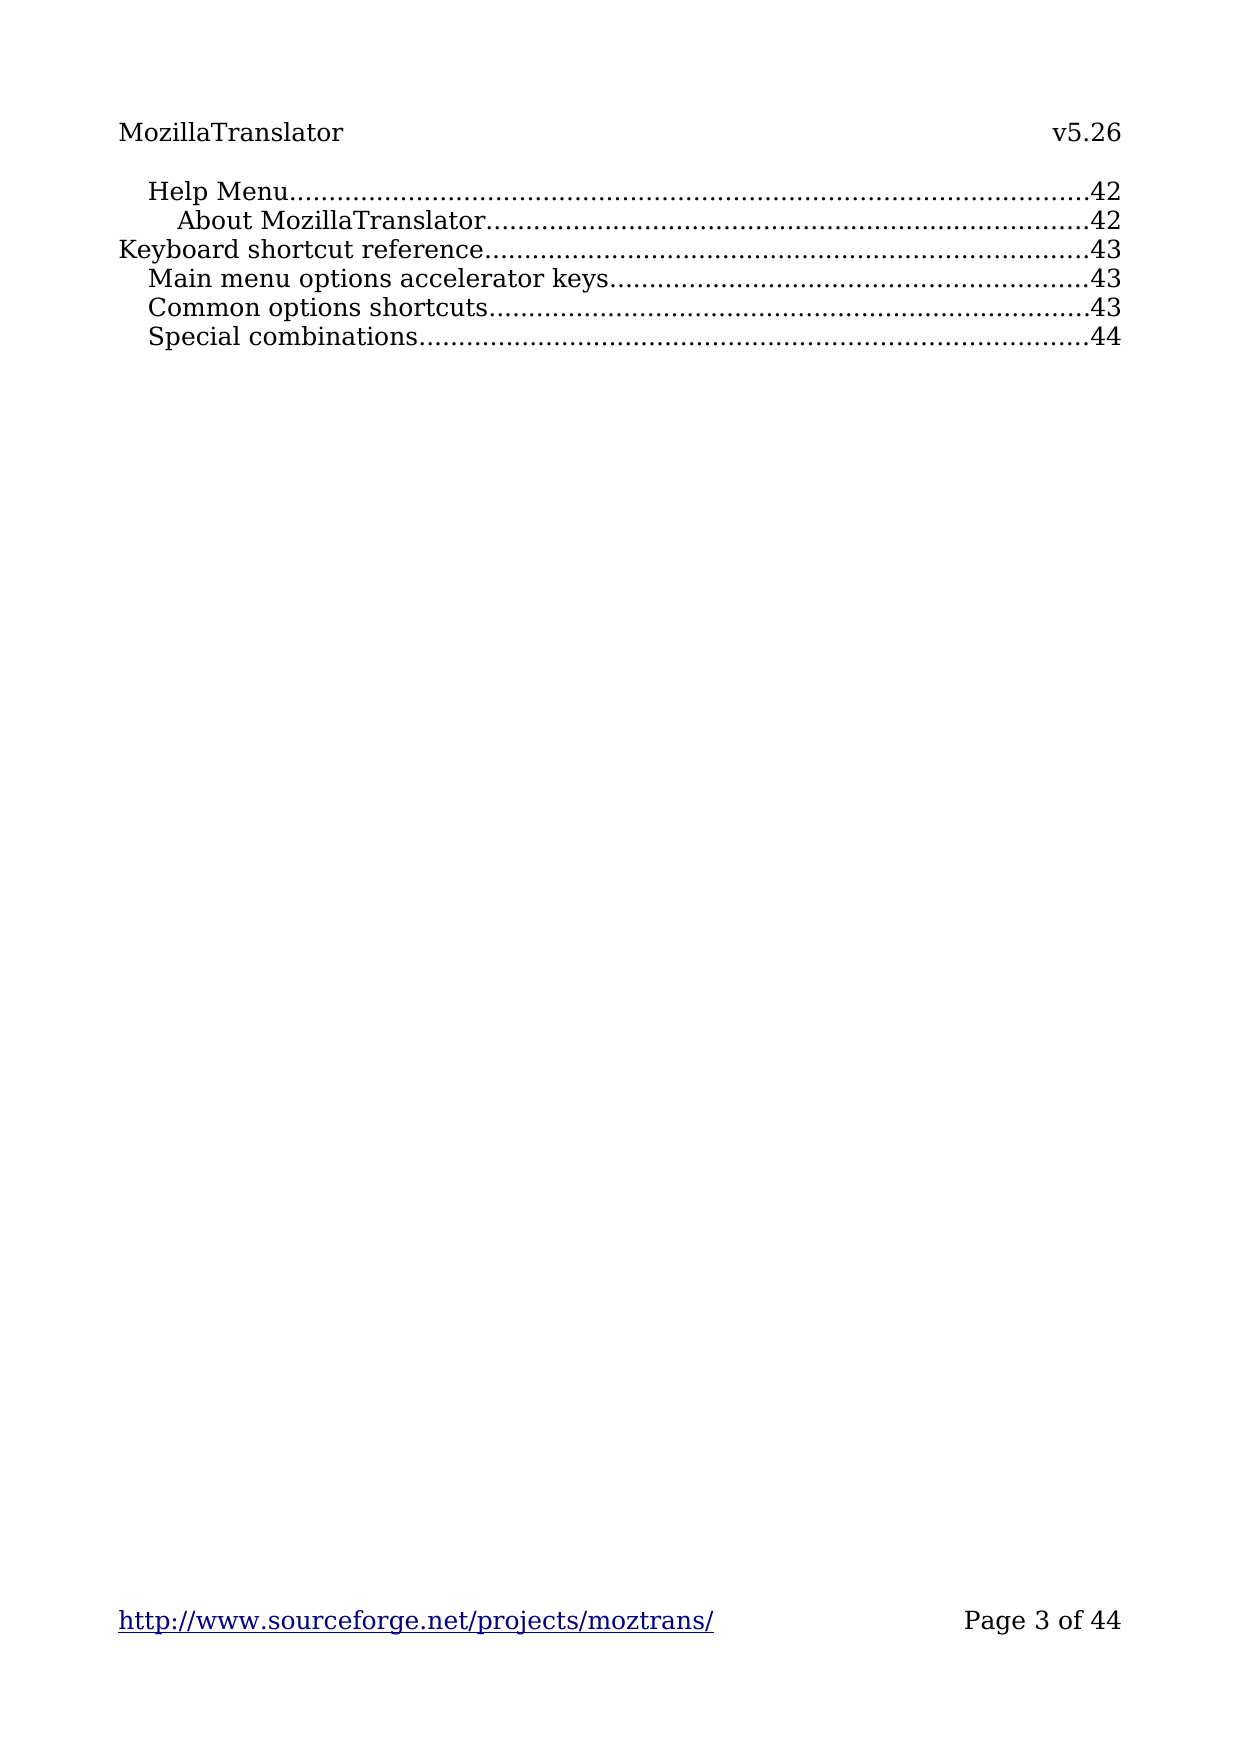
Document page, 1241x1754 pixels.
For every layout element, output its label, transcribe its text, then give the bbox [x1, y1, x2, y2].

text About MozillaTranslator 42 [177, 206, 1122, 235]
text Help Menu 42 [148, 177, 1122, 206]
text Common options shortcuts 43 [148, 293, 1122, 323]
text Main menu options accelerator keys 43 [148, 264, 1122, 293]
text Keyboard shortcut reference 43 [118, 235, 1122, 264]
text Special combinations 44 [148, 323, 1122, 352]
